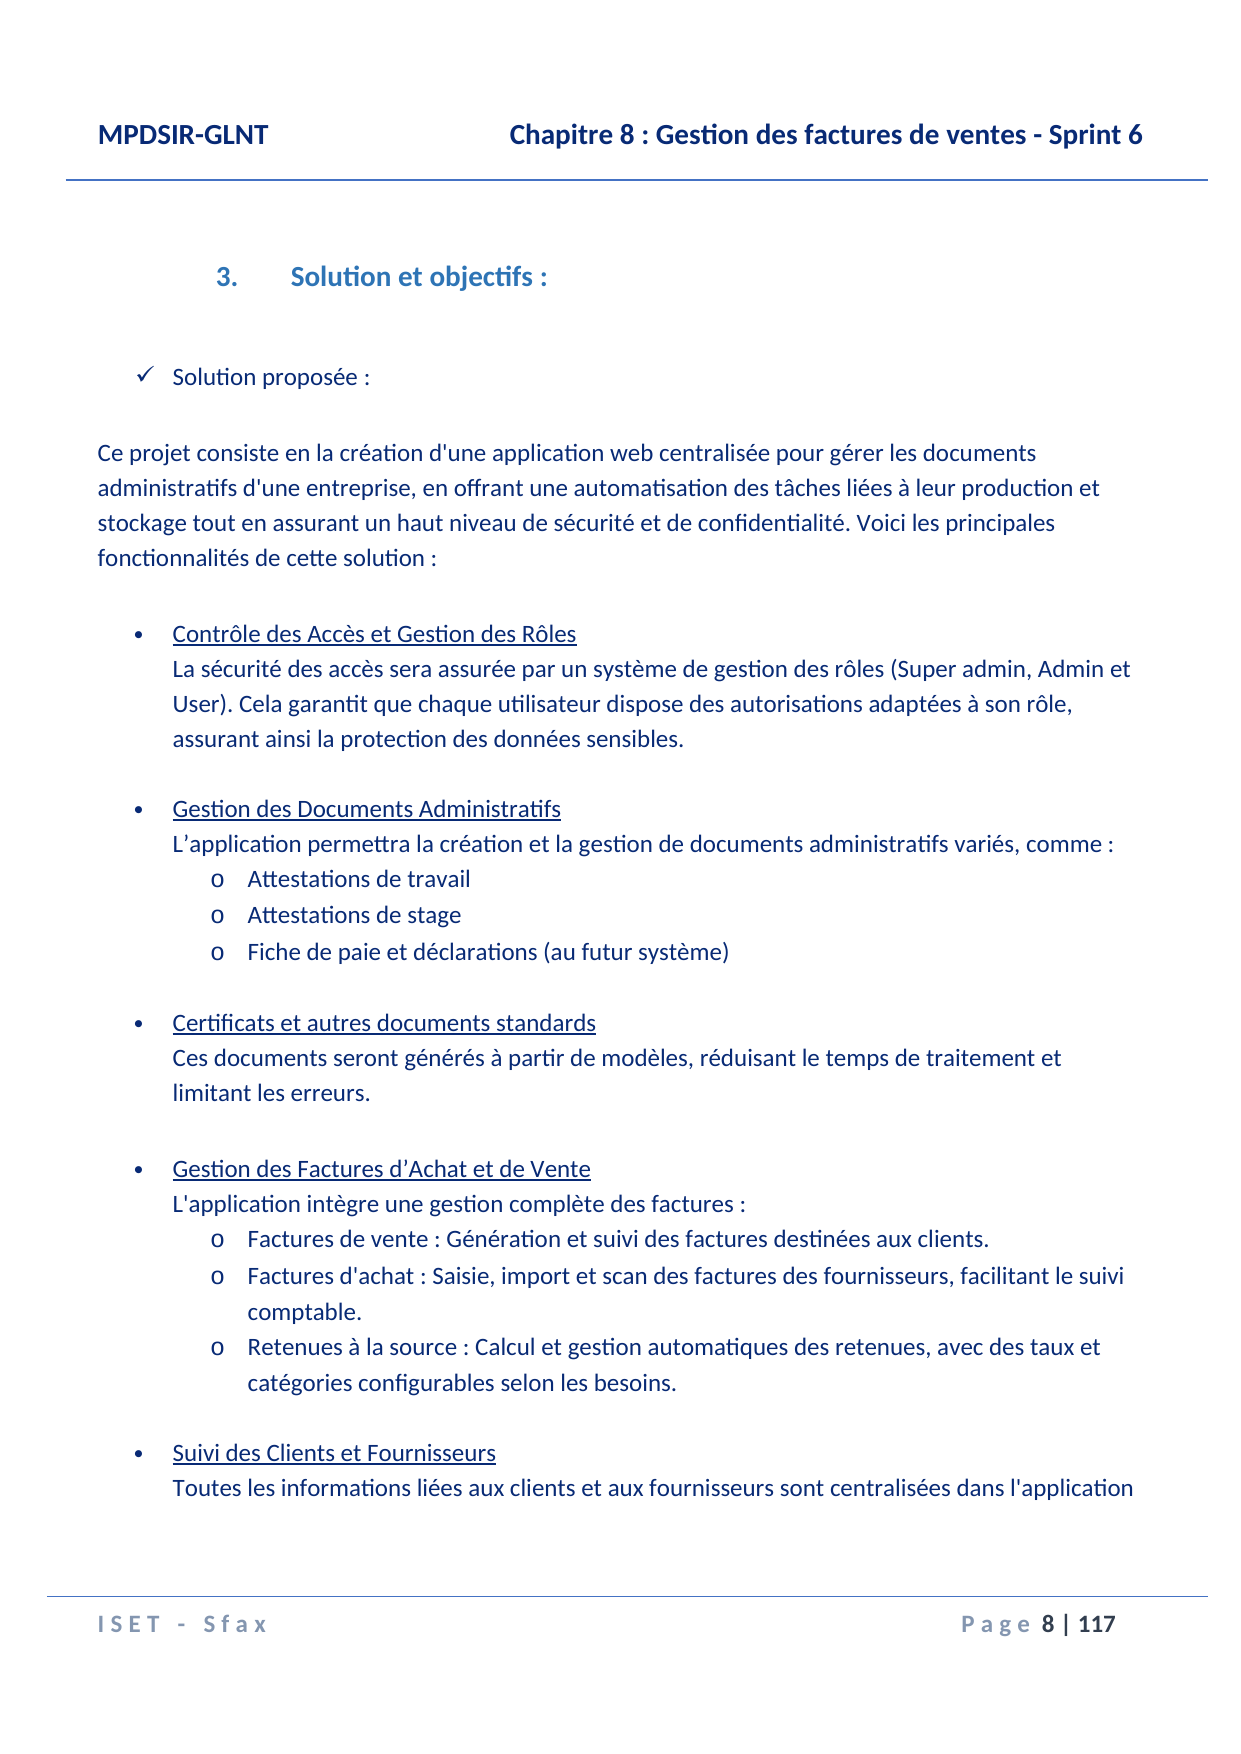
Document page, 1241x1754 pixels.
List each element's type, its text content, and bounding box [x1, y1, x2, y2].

text Ce projet consiste en la création d'une application web centralisée pour gérer les documents administratifs d'une entreprise, en offrant une automatisation des tâches liées à leur production et stockage tout en assurant un haut niveau de sécurité et de confidentialité. Voici les principales fonctionnalités de cette solution : [97, 437, 1143, 573]
list Suivi des Clients et Fournisseurs Toutes les informations liées aux clients et aux fournisseurs sont centralisées dans l'application [135, 1437, 1143, 1503]
list Fiche de paie et déclarations (au futur système) [210, 936, 1143, 968]
list Gestion des Documents Administratifs L’application permettra la création et la gestion de documents administratifs variés, comme : [135, 793, 1143, 858]
list Gestion des Factures d’Achat et de Vente L'application intègre une gestion complète des factures : [135, 1153, 1143, 1219]
list Attestations de stage [210, 899, 1143, 931]
list Solution proposée : [135, 361, 1143, 392]
subtitle Solution et objectifs : [216, 258, 1143, 294]
list Factures d'achat : Saisie, import et scan des factures des fournisseurs, facilitant le suivi comptable. [210, 1260, 1143, 1327]
list Contrôle des Accès et Gestion des Rôles La sécurité des accès sera assurée par un système de gestion des rôles (Super admin, Admin et User). Cela garantit que chaque utilisateur dispose des autorisations adaptées à son rôle, assurant ainsi la protection des données sensibles. [135, 618, 1143, 753]
list Attestations de travail [210, 863, 1143, 895]
list Retenues à la source : Calcul et gestion automatiques des retenues, avec des taux et catégories configurables selon les besoins. [210, 1331, 1143, 1398]
list Certificats et autres documents standards Ces documents seront générés à partir de modèles, réduisant le temps de traitement et limitant les erreurs. [135, 1007, 1143, 1108]
list Factures de vente : Génération et suivi des factures destinées aux clients. [210, 1223, 1143, 1255]
